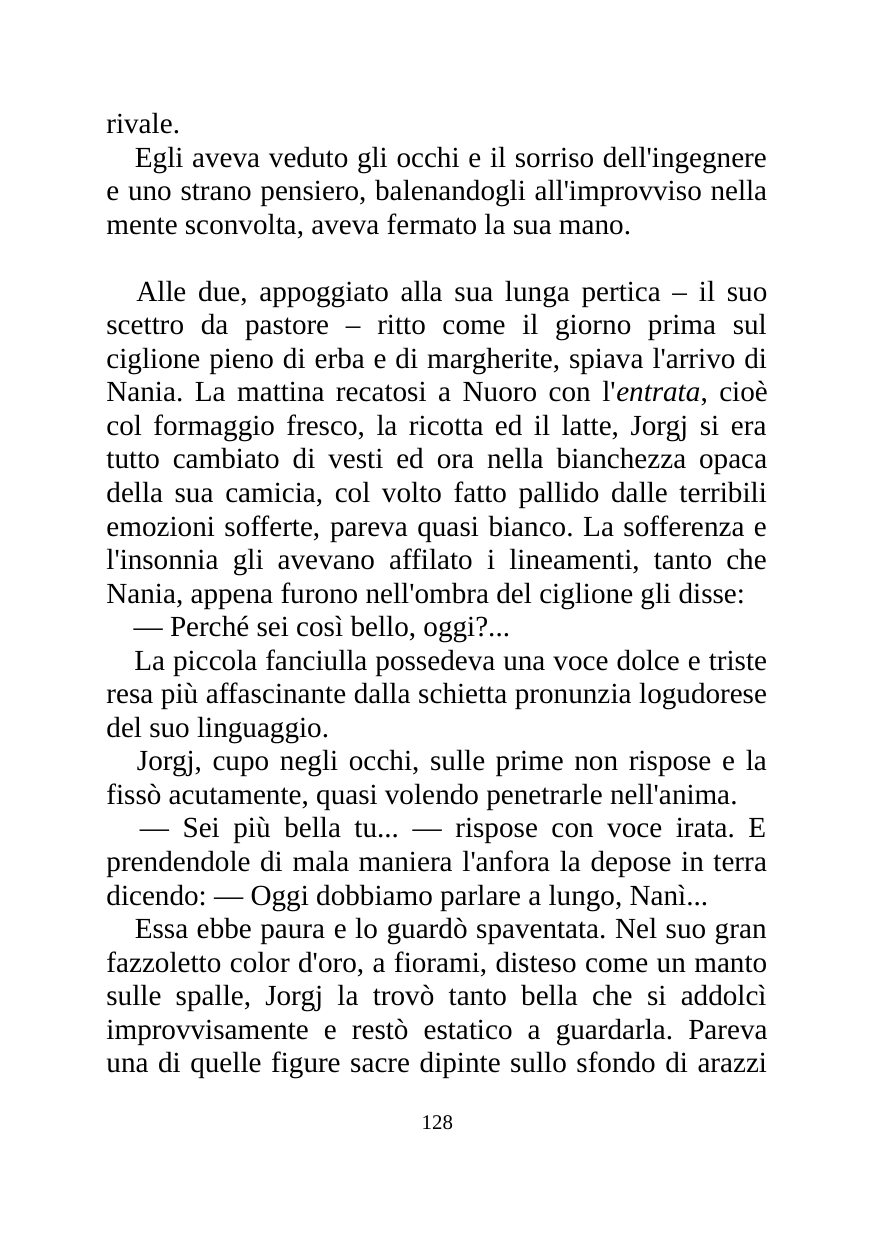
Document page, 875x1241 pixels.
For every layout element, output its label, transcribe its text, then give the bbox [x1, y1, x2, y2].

text Egli aveva veduto gli occhi e il sorriso dell'ingegnere e uno strano pensiero, balenandogli all'improvviso nella mente sconvolta, aveva fermato la sua mano. [106, 140, 768, 240]
text Jorgj, cupo negli occhi, sulle prime non rispose e la fissò acutamente, quasi volendo penetrarle nell'anima. [106, 743, 768, 811]
text — Sei più bella tu... — rispose con voce irata. E prendendole di mala maniera l'anfora la depose in terra dicendo: — Oggi dobbiamo parlare a lungo, Nanì... [106, 811, 768, 911]
text Essa ebbe paura e lo guardò spaventata. Nel suo gran fazzoletto color d'oro, a fiorami, disteso come un manto sulle spalle, Jorgj la trovò tanto bella che si addolcì improvvisamente e restò estatico a guardarla. Pareva una di quelle figure sacre dipinte sullo sfondo di arazzi [106, 911, 768, 1079]
text — Perché sei così bello, oggi?... [106, 609, 768, 643]
text Alle due, appoggiato alla sua lunga pertica – il suo scettro da pastore – ritto come il giorno prima sul ciglione pieno di erba e di margherite, spiava l'arrivo di Nania. La mattina recatosi a Nuoro con l'entrata, cioè col formaggio fresco, la ricotta ed il latte, Jorgj si era tutto cambiato di vesti ed ora nella bianchezza opaca della sua camicia, col volto fatto pallido dalle terribili emozioni sofferte, pareva quasi bianco. La sofferenza e l'insonnia gli avevano affilato i lineamenti, tanto che Nania, appena furono nell'ombra del ciglione gli disse: [106, 274, 768, 609]
text La piccola fanciulla possedeva una voce dolce e triste resa più affascinante dalla schietta pronunzia logudorese del suo linguaggio. [106, 643, 768, 743]
text rivale. [106, 106, 768, 140]
